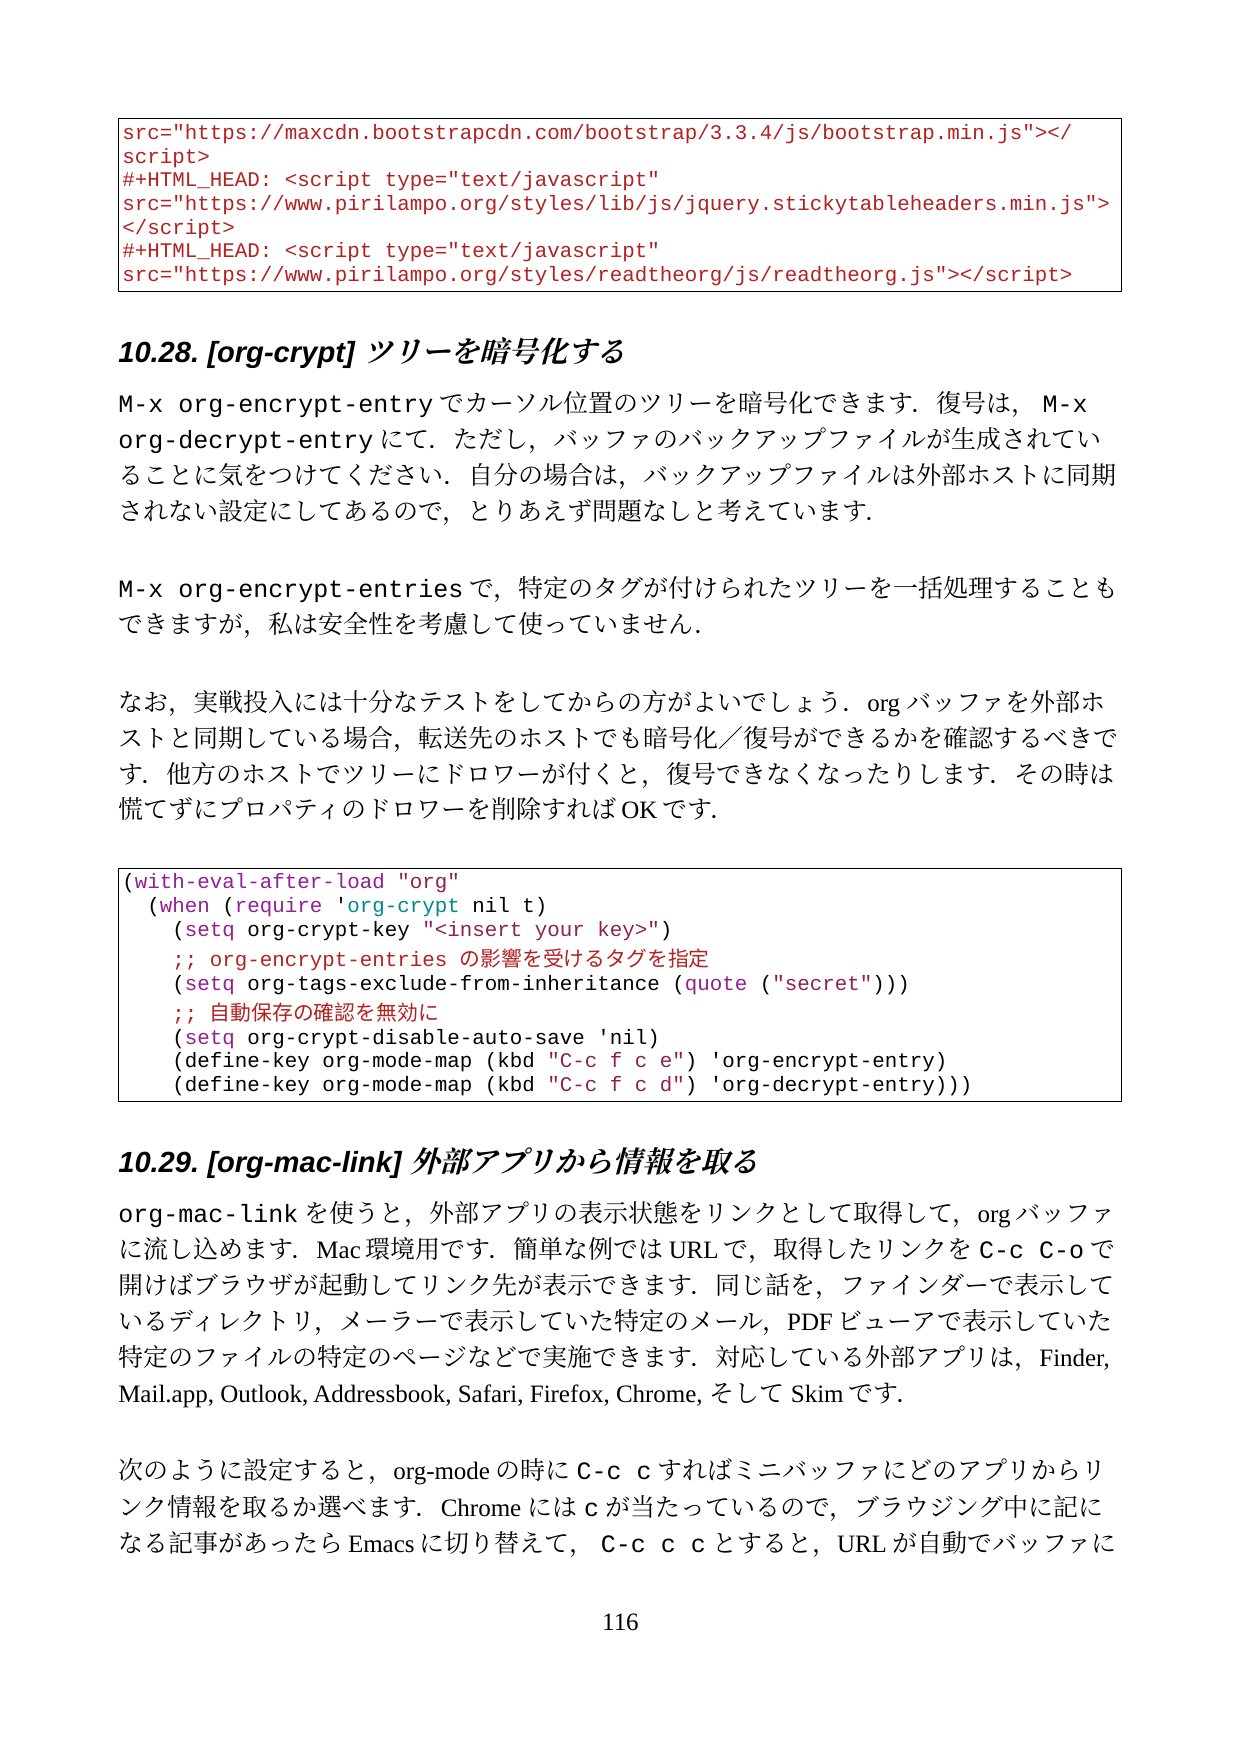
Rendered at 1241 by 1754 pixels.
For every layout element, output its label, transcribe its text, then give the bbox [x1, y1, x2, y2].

subtitle [org-crypt] ツリーを暗号化する [118, 329, 1122, 371]
text M-x org-encrypt-entries で，特定のタグが付けられたツリーを一括処理することもできますが，私は安全性を考慮して使っていません． [118, 569, 1122, 670]
text (define-key org-mode-map (kbd "C-c f c e") 'org-encrypt-entry) [119, 1046, 1121, 1070]
text なお，実戦投入には十分なテストをしてからの方がよいでしょう．org バッファを外部ホストと同期している場合，転送先のホストでも暗号化／復号ができるかを確認するべきです．他方のホストでツリーにドロワーが付くと，復号できなくなったりします．その時は慌てずにプロパティのドロワーを削除すればOKです． [118, 682, 1122, 855]
text (when (require 'org-crypt nil t) [119, 891, 1121, 915]
text #+HTML_HEAD: <script type="text/javascript" src="https://www.pirilampo.org/styles/readtheorg/js/readtheorg.js"></script> [119, 236, 1121, 291]
text org-mac-link を使うと，外部アプリの表示状態をリンクとして取得して，orgバッファに流し込めます．Mac環境用です．簡単な例ではURLで，取得したリンクを C-c C-o で開けばブラウザが起動してリンク先が表示できます．同じ話を，ファインダーで表示しているディレクトリ，メーラーで表示していた特定のメール，PDFビューアで表示していた特定のファイルの特定のページなどで実施できます．対応している外部アプリは，Finder, Mail.app, Outlook, Addressbook, Safari, Firefox, Chrome, そして Skimです． [118, 1193, 1122, 1438]
subtitle [org-mac-link] 外部アプリから情報を取る [118, 1139, 1122, 1181]
text (setq org-crypt-disable-auto-save 'nil) [119, 1023, 1121, 1046]
text (define-key org-mode-map (kbd "C-c f c d") 'org-decrypt-entry))) [119, 1070, 1121, 1101]
text M-x org-encrypt-entry でカーソル位置のツリーを暗号化できます．復号は， M-x org-decrypt-entry にて．ただし，バッファのバックアップファイルが生成されていることに気をつけてください．自分の場合は，バックアップファイルは外部ホストに同期されない設定にしてあるので，とりあえず問題なしと考えています． [118, 383, 1122, 556]
text src="https://maxcdn.bootstrapcdn.com/bootstrap/3.3.4/js/bootstrap.min.js"></script> [119, 119, 1121, 165]
text #+HTML_HEAD: <script type="text/javascript" src="https://www.pirilampo.org/styles/lib/js/jquery.stickytableheaders.min.js"></script> [119, 165, 1121, 236]
text ;; org-encrypt-entries の影響を受けるタグを指定 [119, 938, 1121, 969]
text (setq org-tags-exclude-from-inheritance (quote ("secret"))) [119, 969, 1121, 992]
text (setq org-crypt-key "<insert your key>") [119, 915, 1121, 938]
text 次のように設定すると，org-modeの時に C-c c すればミニバッファにどのアプリからリンク情報を取るか選べます．Chrome には c が当たっているので，ブラウジング中に記になる記事があったらEmacsに切り替えて， C-c c c とすると，URLが自動でバッファに [118, 1451, 1122, 1560]
text (with-eval-after-load "org" [119, 869, 1121, 891]
text ;; 自動保存の確認を無効に [119, 992, 1121, 1023]
